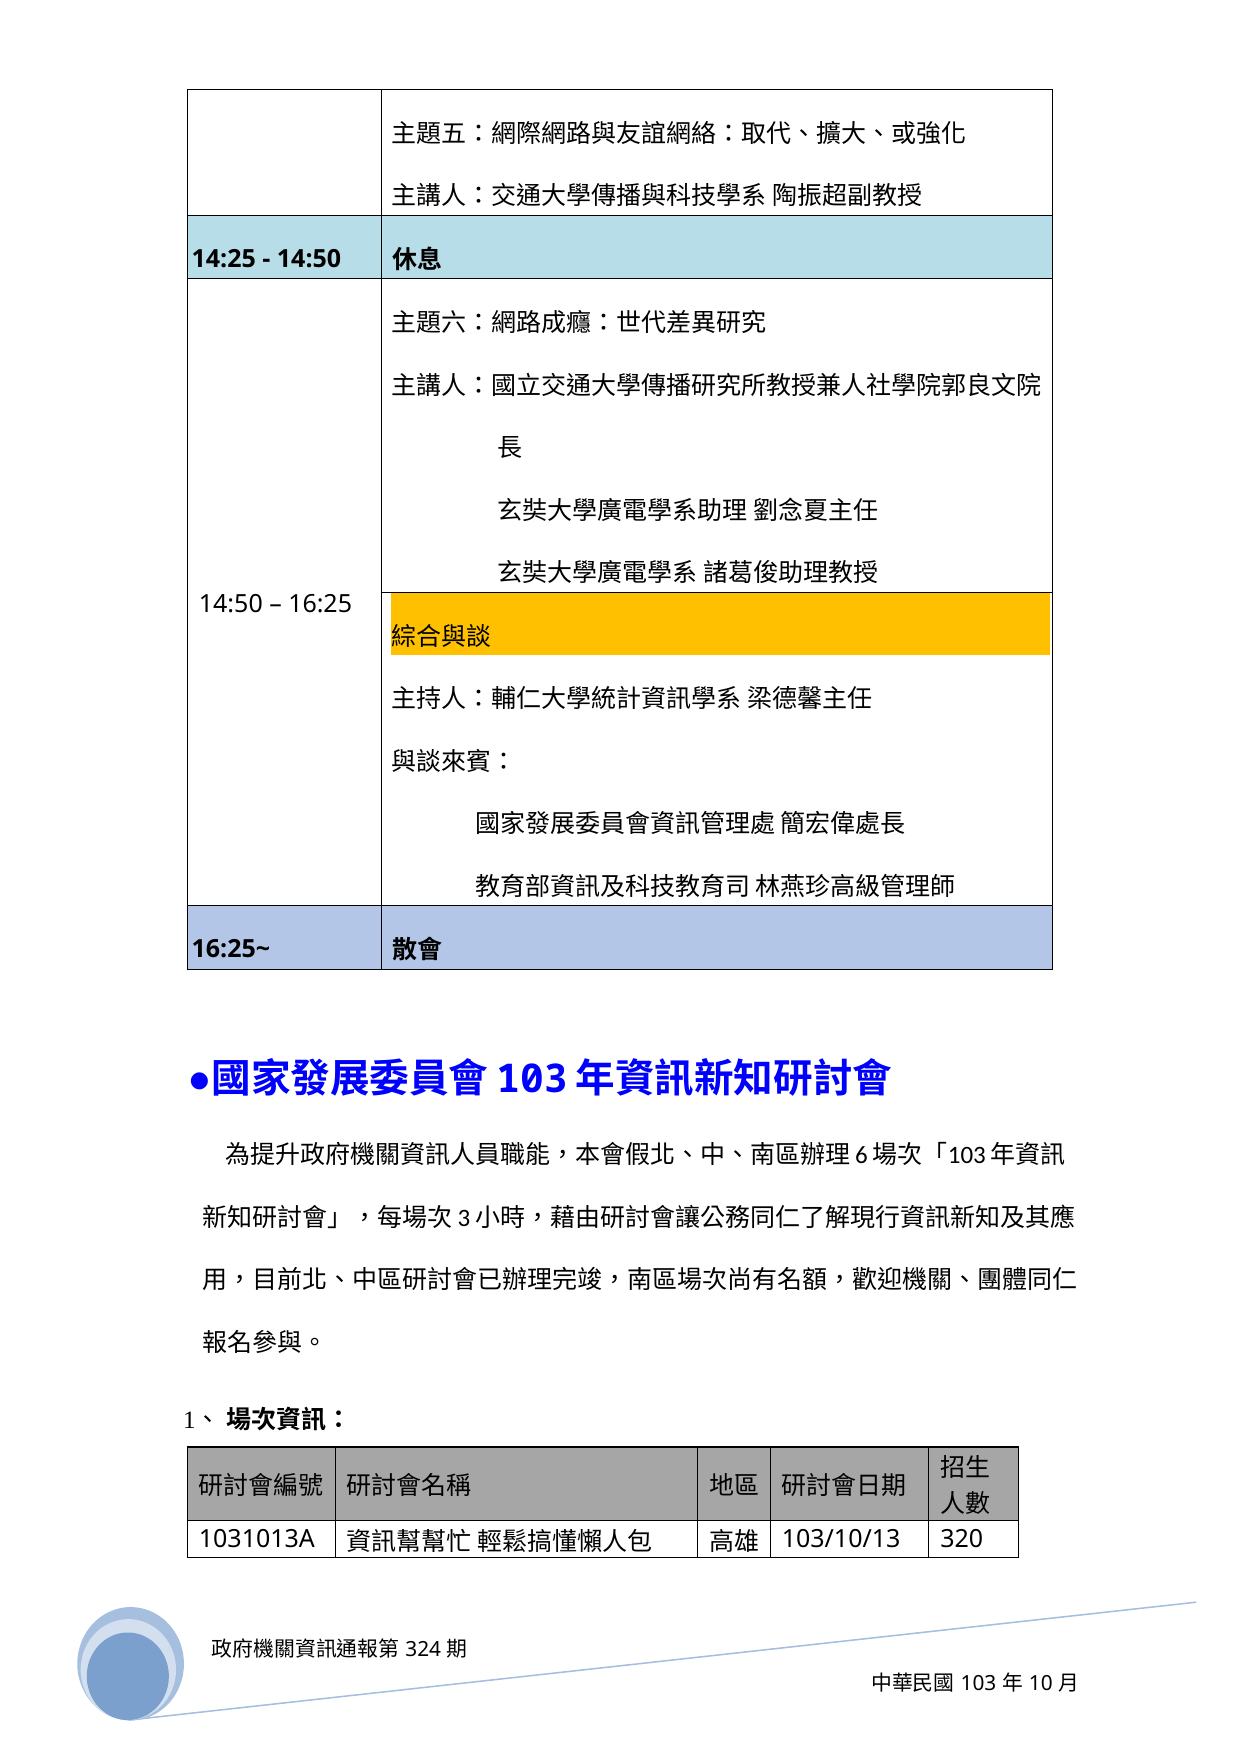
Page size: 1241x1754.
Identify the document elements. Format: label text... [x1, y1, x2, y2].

table_cell 散會 [382, 906, 1052, 969]
table_cell 1031013A [188, 1521, 335, 1557]
list 場次資訊： [183, 1376, 1078, 1439]
table_cell 14:25 - 14:50 [188, 216, 381, 278]
text ●國家發展委員會103年資訊新知研討會 [187, 1046, 1063, 1104]
text 為提升政府機關資訊人員職能，本會假北、中、南區辦理6場次「103年資訊新知研討會」，每場次3小時，藉由研討會讓公務同仁了解現行資訊新知及其應用，目前北、中區研討會已辦理完竣，南區場次尚有名額，歡迎機關、團體同仁報名參與。 [202, 1111, 1078, 1361]
table_cell 320 [929, 1521, 1018, 1557]
table_cell 休息 [382, 216, 1052, 278]
table_header 地區 [698, 1448, 770, 1520]
table_header 研討會日期 [771, 1448, 928, 1520]
table_cell 主題六：網路成癮：世代差異研究 主講人：國立交通大學傳播研究所教授兼人社學院郭良文院長 玄奘大學廣電學系助理 劉念夏主任 玄奘大學廣電學系 諸葛俊助理教授 [382, 279, 1052, 592]
table_cell 資訊幫幫忙 輕鬆搞懂懶人包 [336, 1521, 697, 1557]
table_cell 主題五：網際網路與友誼網絡：取代、擴大、或強化 主講人：交通大學傳播與科技學系 陶振超副教授 [382, 90, 1052, 215]
table_cell 103/10/13 [771, 1521, 928, 1557]
table_cell [188, 90, 381, 215]
table_cell 16:25~ [188, 906, 381, 969]
table_header 研討會編號 [188, 1448, 335, 1520]
table_header 招生 人數 [929, 1448, 1018, 1520]
table_header 研討會名稱 [336, 1448, 697, 1520]
table_cell 綜合與談 主持人：輔仁大學統計資訊學系 梁德馨主任 與談來賓： 國家發展委員會資訊管理處 簡宏偉處長 教育部資訊及科技教育司 林燕珍高級管理師 [382, 593, 1052, 905]
table_cell 14:50 – 16:25 [188, 279, 381, 905]
table_cell 高雄 [698, 1521, 770, 1557]
